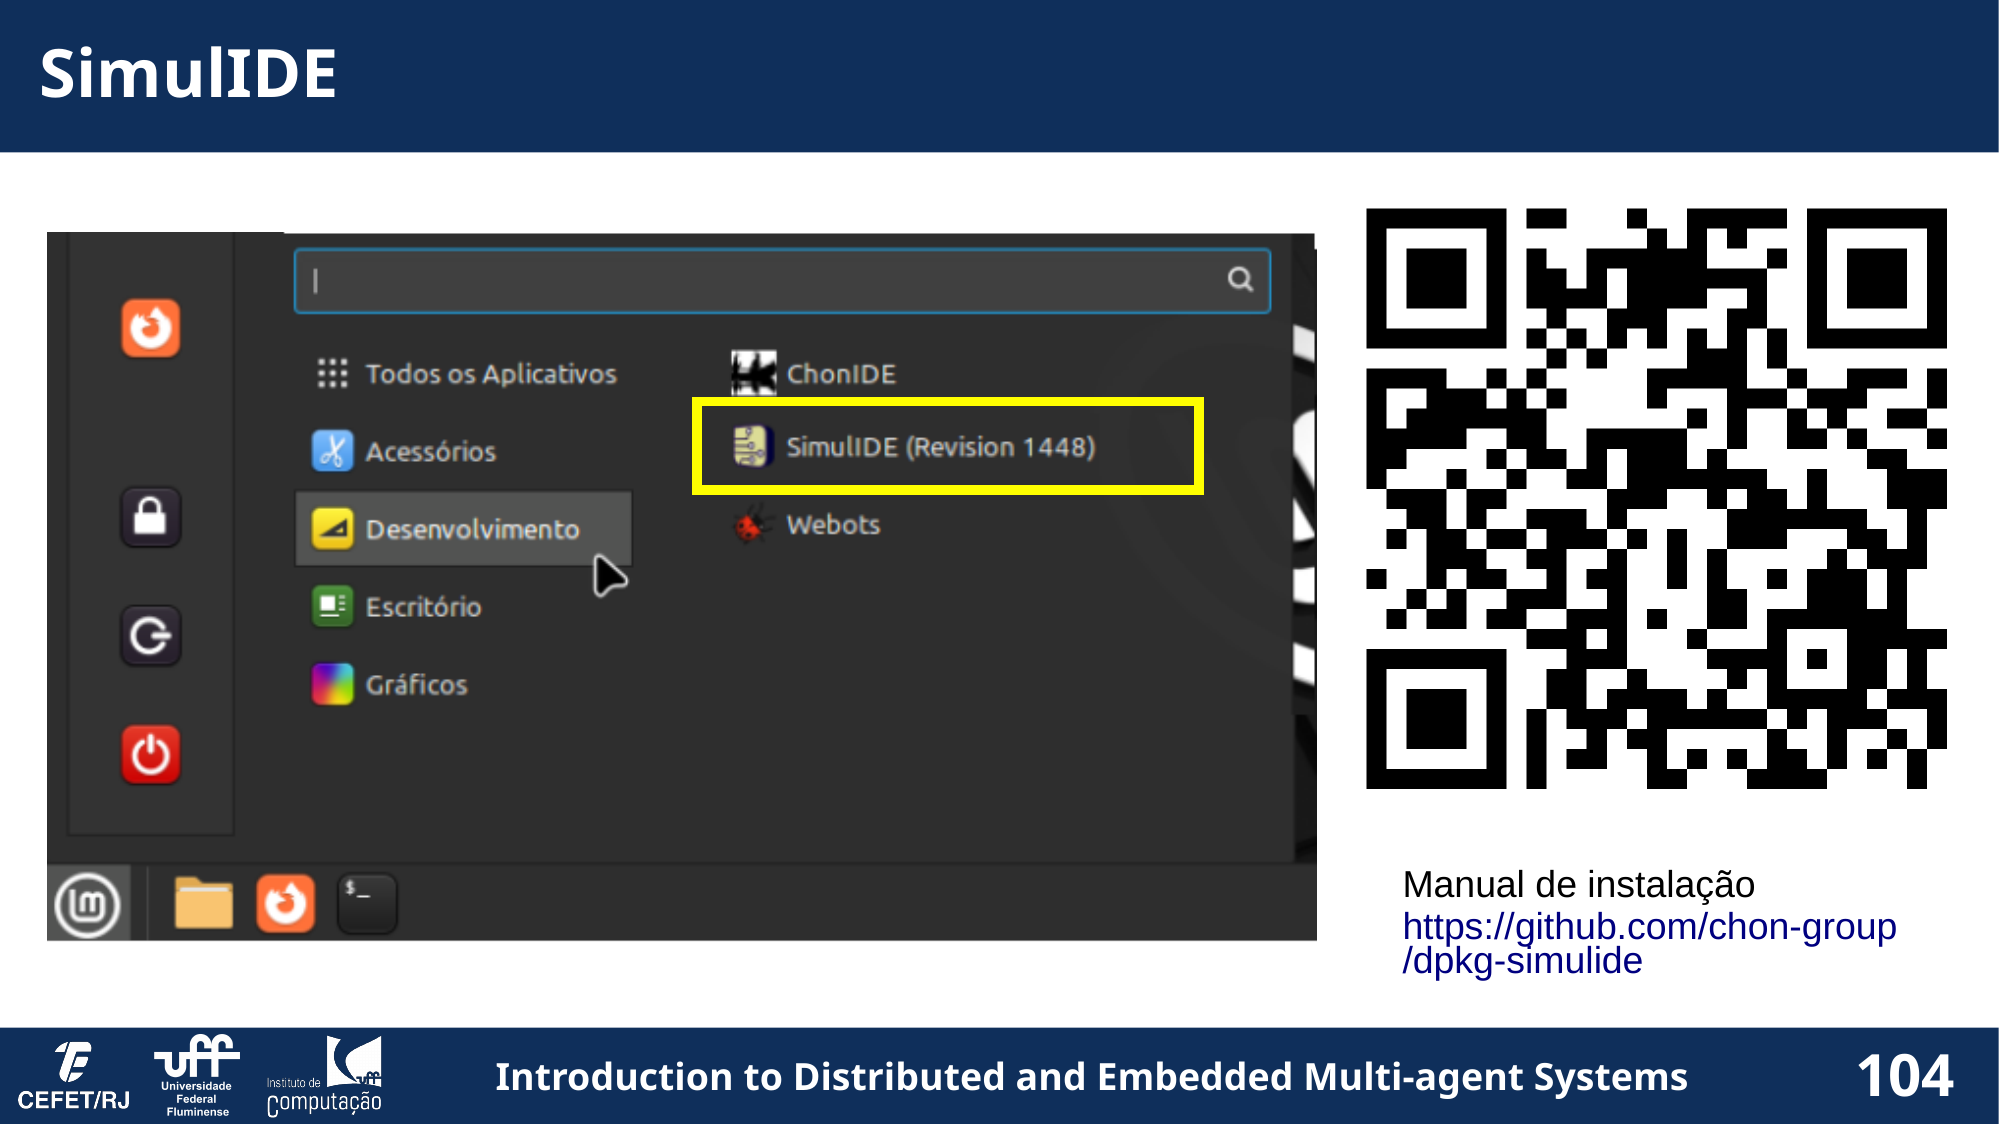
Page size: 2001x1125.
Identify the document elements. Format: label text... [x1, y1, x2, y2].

picture [47, 232, 1317, 949]
picture [1346, 188, 1967, 810]
text_box SimulIDE [25, 23, 1998, 116]
picture [265, 1033, 383, 1118]
text_box Manual de instalaçãohttps://github.com/chon-group/dpkg-simulide [1387, 856, 1918, 998]
picture [18, 1021, 129, 1125]
picture [153, 1033, 241, 1121]
